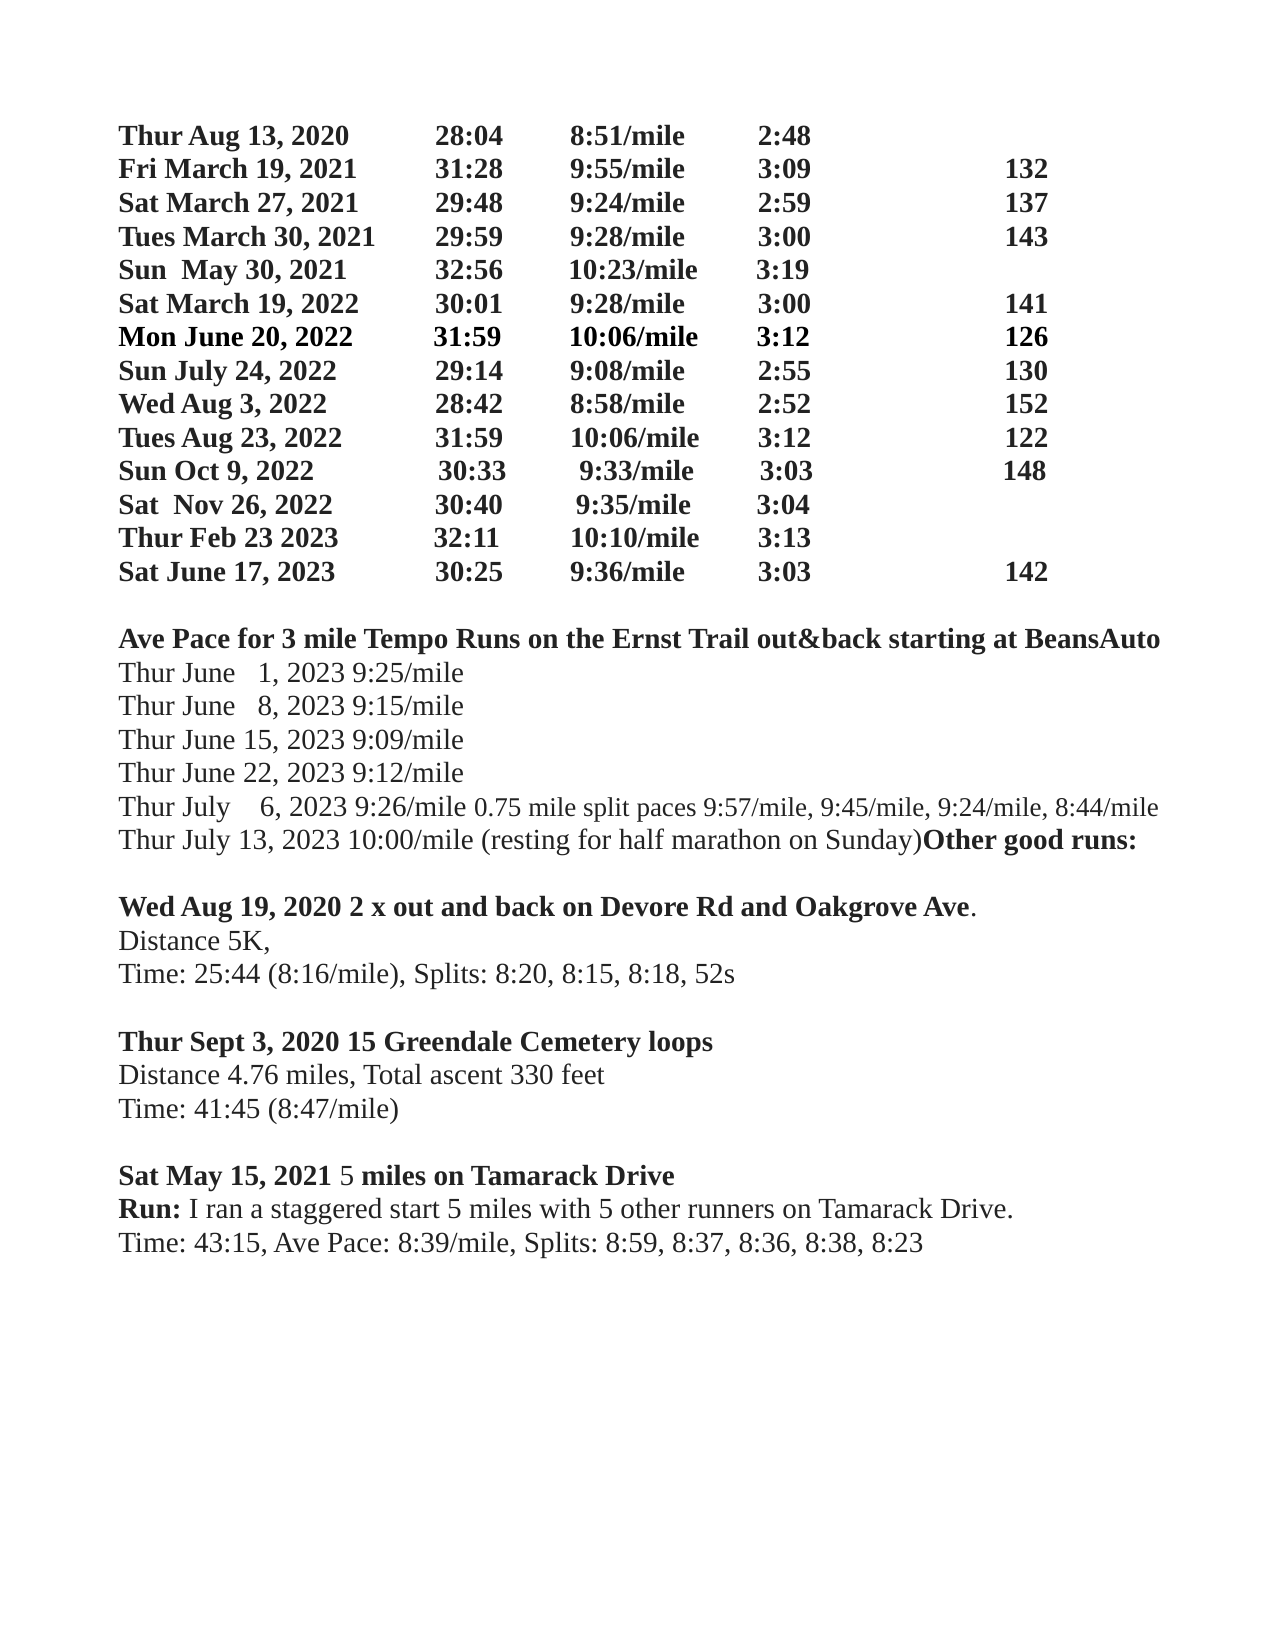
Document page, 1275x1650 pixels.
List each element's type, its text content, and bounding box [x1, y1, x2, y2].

text Sat May 15, 2021 5 miles on Tamarack Drive [118, 1158, 1161, 1191]
text Thur July 6, 2023 9:26/mile 0.75 mile split paces 9:57/mile, 9:45/mile, 9:24/mile, 8:44/mile [118, 789, 1161, 822]
text Thur Sept 3, 2020 15 Greendale Cemetery loops [118, 1024, 1161, 1057]
text Distance 4.76 miles, Total ascent 330 feet [118, 1057, 1161, 1091]
text Ave Pace for 3 mile Tempo Runs on the Ernst Trail out&back starting at BeansAuto [118, 621, 1161, 655]
text Thur July 13, 2023 10:00/mile (resting for half marathon on Sunday)Other good runs: [118, 822, 1161, 856]
text Sun May 30, 2021 32:56 10:23/mile 3:19 [118, 252, 1161, 286]
text Thur June 22, 2023 9:12/mile [118, 755, 1161, 789]
text Thur June 1, 2023 9:25/mile [118, 655, 1161, 688]
text Wed Aug 19, 2020 2 x out and back on Devore Rd and Oakgrove Ave. [118, 889, 1161, 923]
text Sat March 27, 2021 29:48 9:24/mile 2:59 137 [118, 185, 1161, 219]
text Run: I ran a staggered start 5 miles with 5 other runners on Tamarack Drive. [118, 1191, 1161, 1225]
text Mon June 20, 2022 31:59 10:06/mile 3:12 126 [118, 319, 1157, 353]
text Thur June 15, 2023 9:09/mile [118, 722, 1161, 755]
text Sun Oct 9, 2022 30:33 9:33/mile 3:03 148 [118, 453, 1161, 487]
text Sun July 24, 2022 29:14 9:08/mile 2:55 130 [118, 353, 1161, 386]
text Tues Aug 23, 2022 31:59 10:06/mile 3:12 122 [118, 420, 1161, 453]
text Thur June 8, 2023 9:15/mile [118, 688, 1161, 722]
text Sat June 17, 2023 30:25 9:36/mile 3:03 142 [118, 554, 1161, 588]
text Time: 43:15, Ave Pace: 8:39/mile, Splits: 8:59, 8:37, 8:36, 8:38, 8:23 [118, 1225, 1161, 1258]
text Time: 25:44 (8:16/mile), Splits: 8:20, 8:15, 8:18, 52s [118, 957, 1161, 990]
text Thur Feb 23 2023 32:11 10:10/mile 3:13 [118, 521, 1161, 554]
text Tues March 30, 2021 29:59 9:28/mile 3:00 143 [118, 219, 1161, 252]
text Distance 5K, [118, 923, 1161, 957]
text Sat Nov 26, 2022 30:40 9:35/mile 3:04 [118, 487, 1161, 521]
text Fri March 19, 2021 31:28 9:55/mile 3:09 132 [118, 152, 1161, 185]
text Wed Aug 3, 2022 28:42 8:58/mile 2:52 152 [118, 386, 1161, 420]
text Thur Aug 13, 2020 28:04 8:51/mile 2:48 [118, 118, 1161, 152]
text Time: 41:45 (8:47/mile) [118, 1091, 1161, 1124]
text Sat March 19, 2022 30:01 9:28/mile 3:00 141 [118, 286, 1161, 319]
